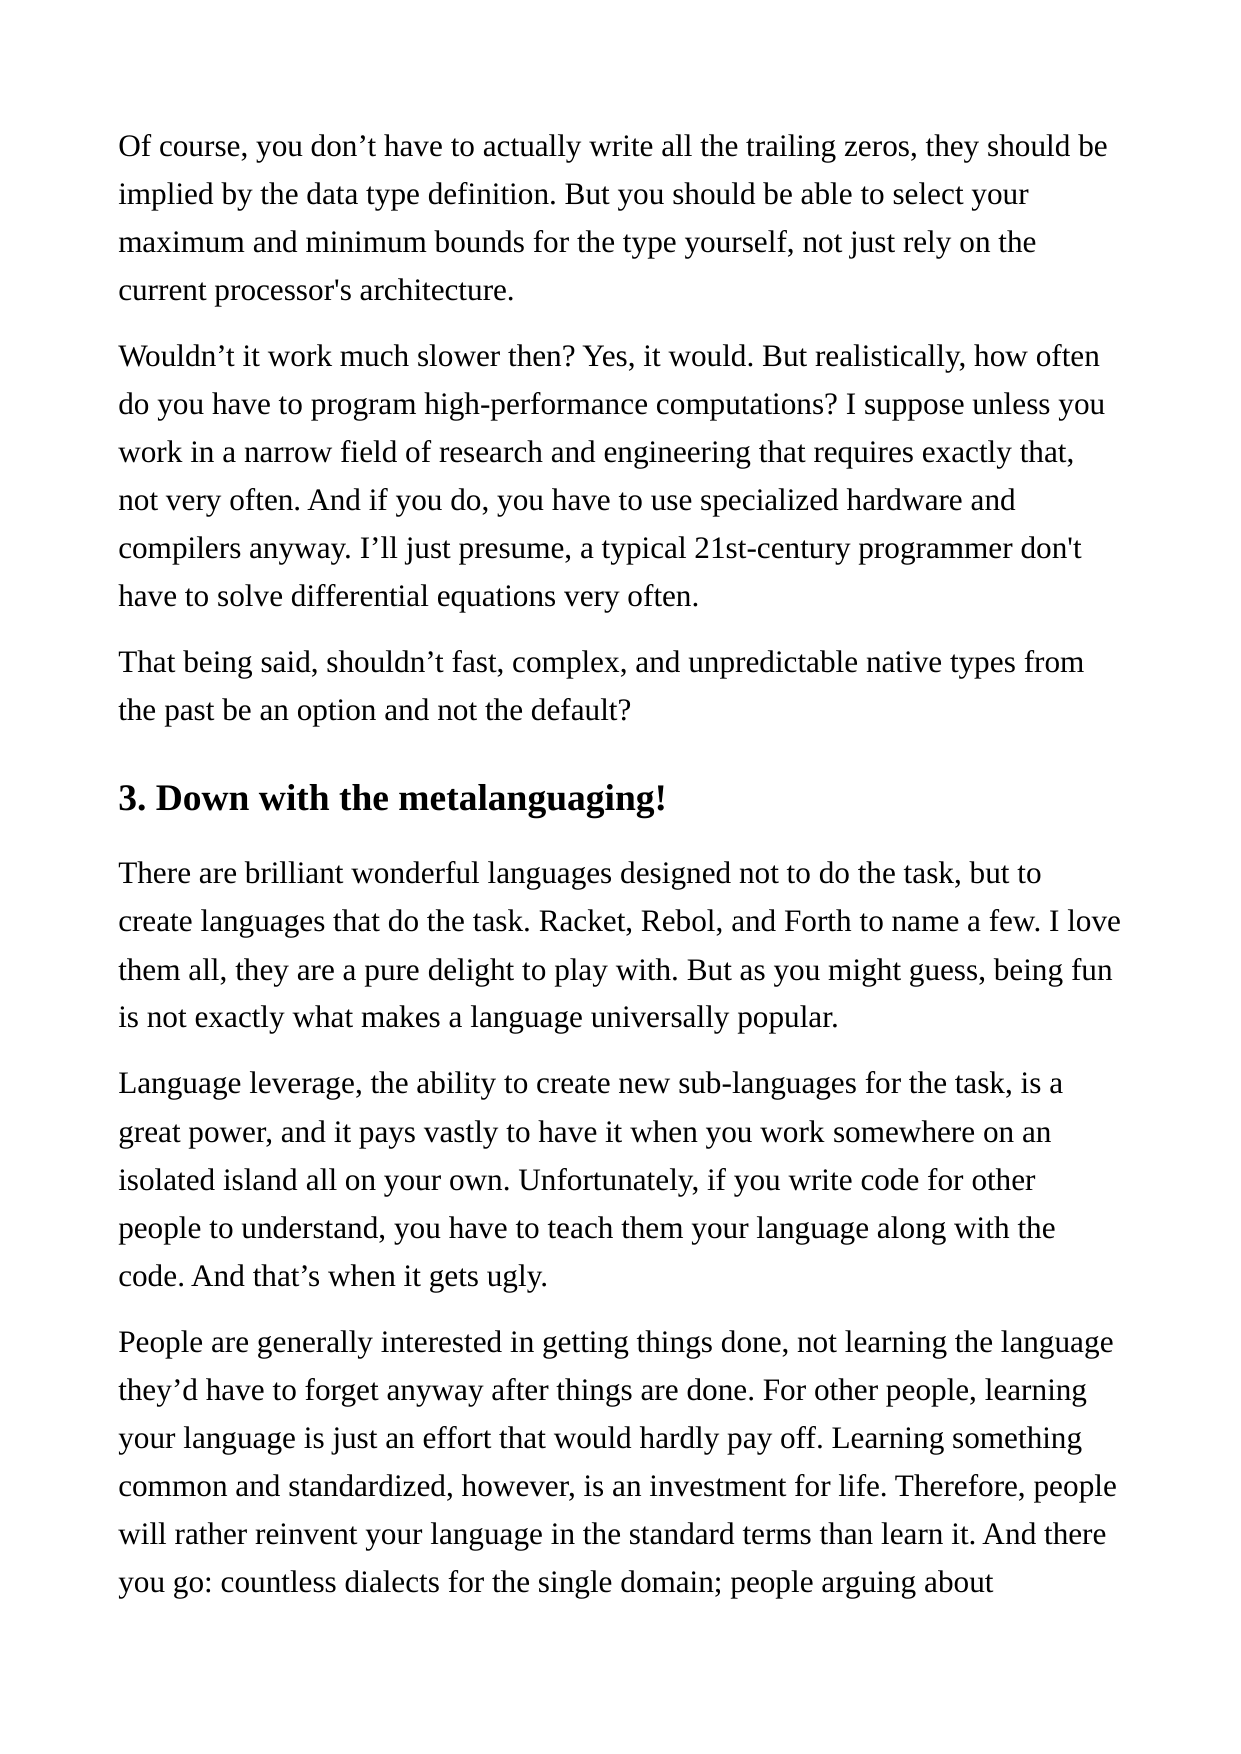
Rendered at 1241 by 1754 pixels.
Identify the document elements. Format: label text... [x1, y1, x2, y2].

text Of course, you don’t have to actually write all the trailing zeros, they should be implied by the data type definition. But you should be able to select your maximum and minimum bounds for the type yourself, not just rely on the current processor's architecture. [118, 118, 1122, 310]
text People are generally interested in getting things done, not learning the language they’d have to forget anyway after things are done. For other people, learning your language is just an effort that would hardly pay off. Learning something common and standardized, however, is an investment for life. Therefore, people will rather reinvent your language in the standard terms than learn it. And there you go: countless dialects for the single domain; people arguing about [118, 1314, 1122, 1602]
text Wouldn’t it work much slower then? Yes, it would. But realistically, how often do you have to program high-performance computations? I suppose unless you work in a narrow field of research and engineering that requires exactly that, not very often. And if you do, you have to use specialized hardware and compilers anyway. I’ll just presume, a typical 21st-century programmer don't have to solve differential equations very often. [118, 328, 1122, 616]
text That being said, shouldn’t fast, complex, and unpredictable native types from the past be an option and not the default? [118, 634, 1122, 730]
subtitle 3. Down with the metalanguaging! [118, 775, 1122, 818]
text There are brilliant wonderful languages designed not to do the task, but to create languages that do the task. Racket, Rebol, and Forth to name a few. I love them all, they are a pure delight to play with. But as you might guess, being fun is not exactly what makes a language universally popular. [118, 846, 1122, 1038]
text Language leverage, the ability to create new sub-languages for the task, is a great power, and it pays vastly to have it when you work somewhere on an isolated island all on your own. Unfortunately, if you write code for other people to understand, you have to teach them your language along with the code. And that’s when it gets ugly. [118, 1056, 1122, 1296]
